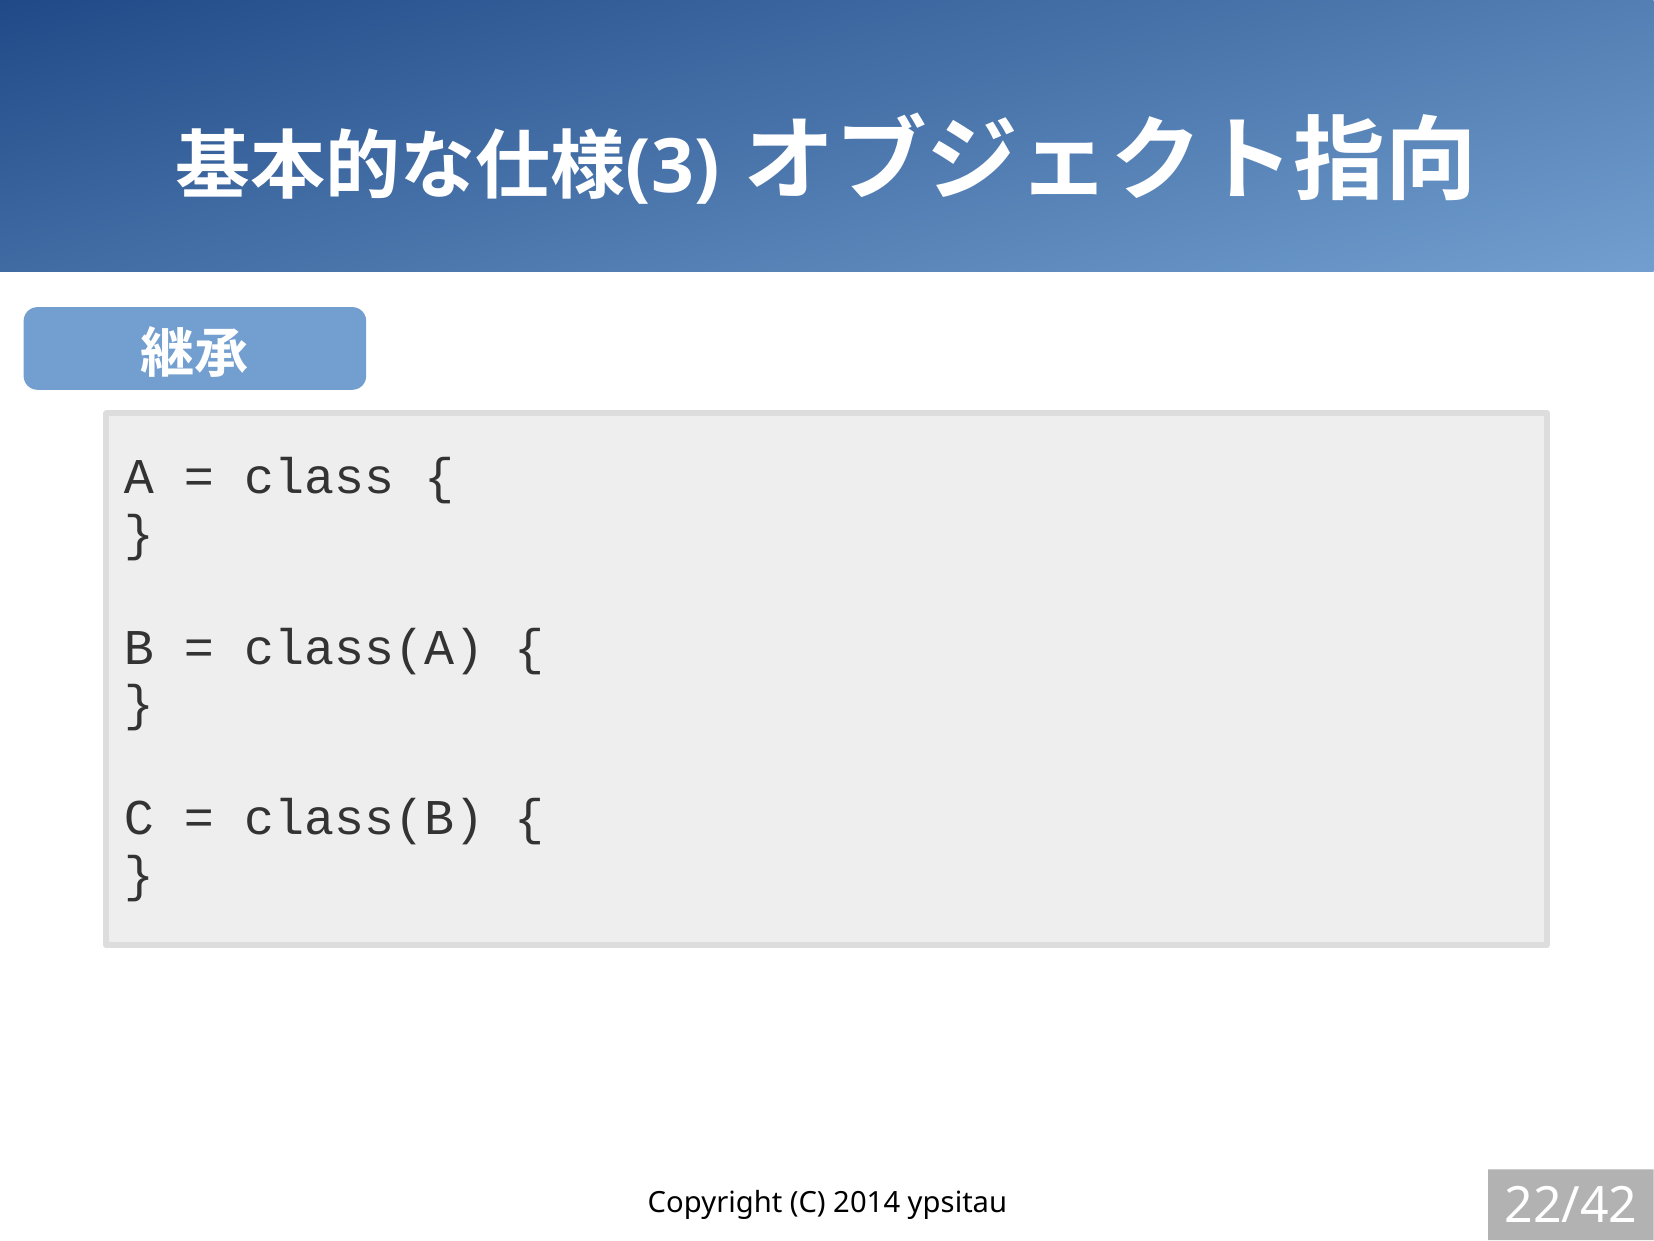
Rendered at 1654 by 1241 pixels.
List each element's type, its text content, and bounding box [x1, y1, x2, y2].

text_box 継承 [23, 307, 367, 390]
text_box A = class { } B = class(A) { } C = class(B) { } [106, 413, 1548, 945]
title 基本的な仕様(3) オブジェクト指向 [82, 49, 1571, 257]
